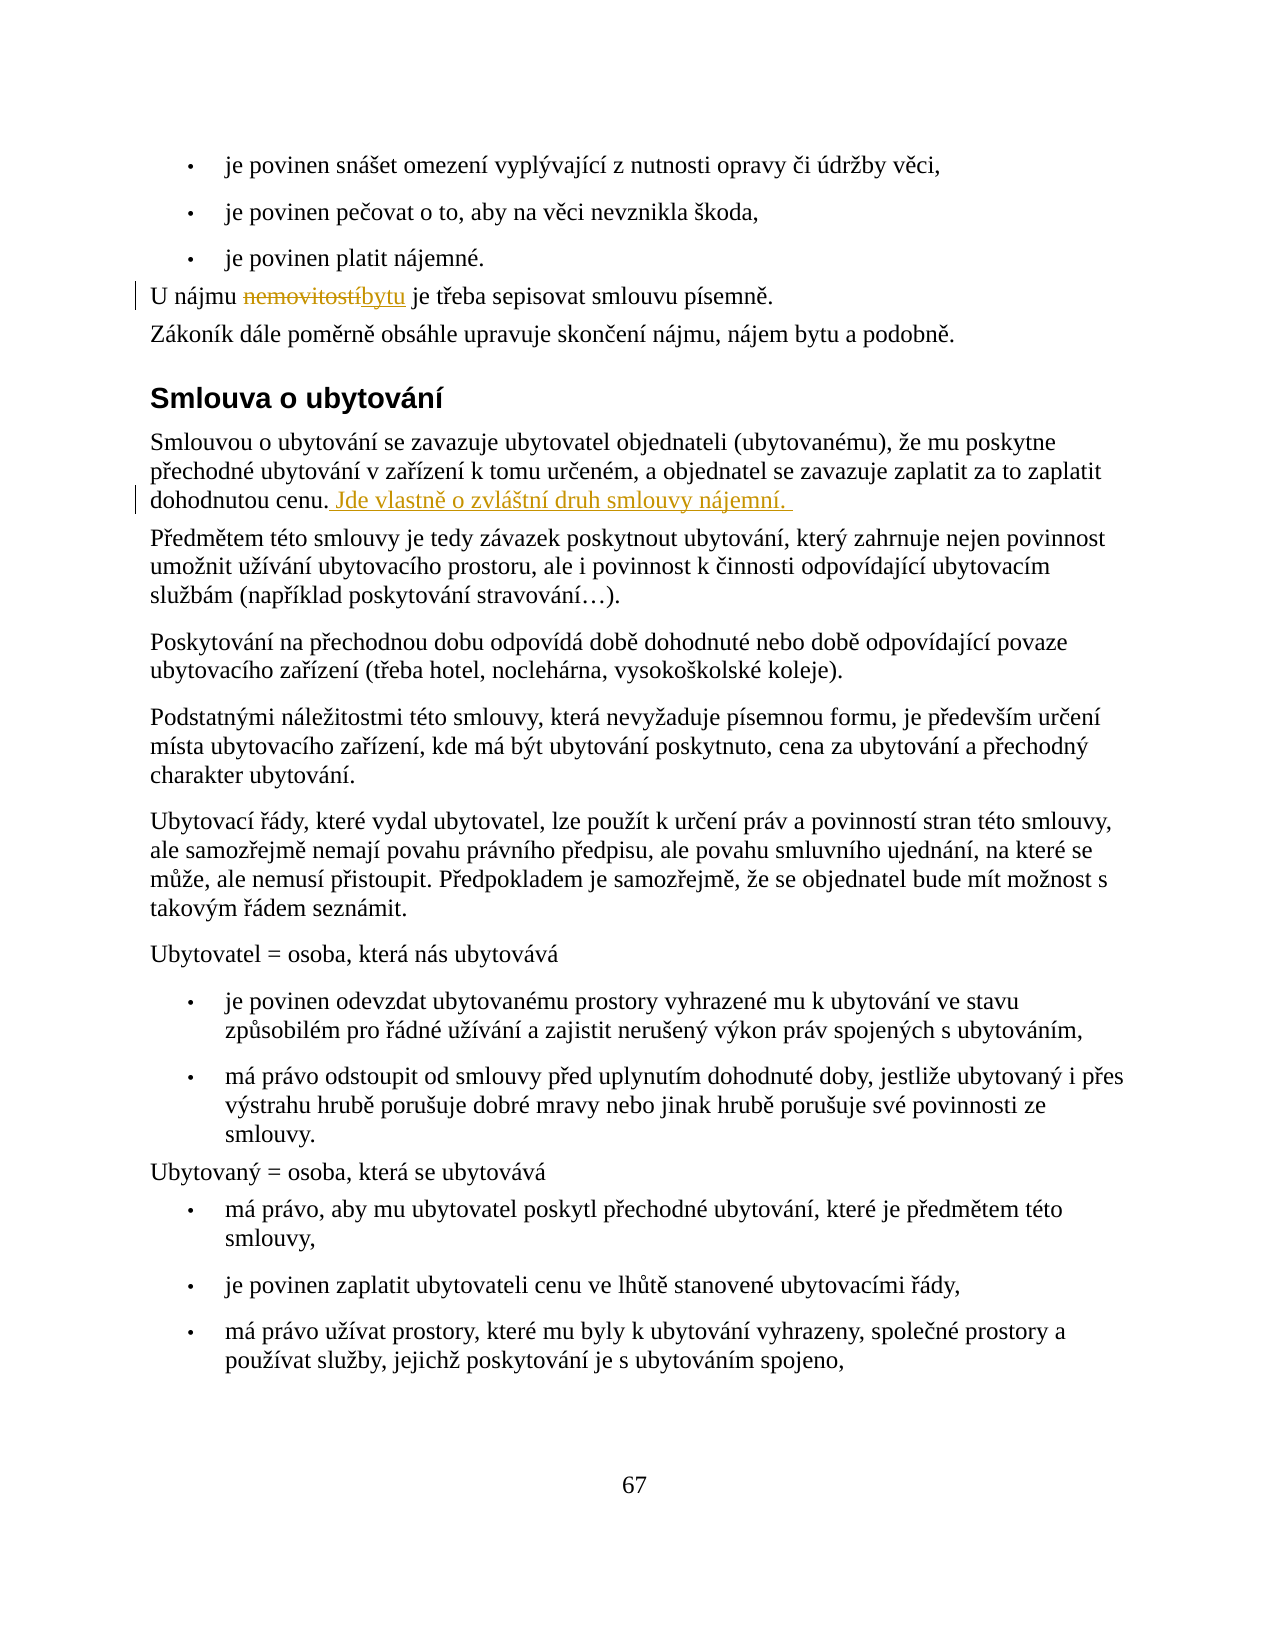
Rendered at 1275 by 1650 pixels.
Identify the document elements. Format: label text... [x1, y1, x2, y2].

list je povinen pečovat o to, aby na věci nevznikla škoda, [187, 197, 1125, 225]
list má právo odstoupit od smlouvy před uplynutím dohodnuté doby, jestliže ubytovaný i přes výstrahu hrubě porušuje dobré mravy nebo jinak hrubě porušuje své povinnosti ze smlouvy. [187, 1061, 1125, 1148]
list je povinen snášet omezení vyplývající z nutnosti opravy či údržby věci, [187, 150, 1125, 179]
text Poskytování na přechodnou dobu odpovídá době dohodnuté nebo době odpovídající povaze ubytovacího zařízení (třeba hotel, noclehárna, vysokoškolské koleje). [150, 627, 1125, 684]
subtitle Smlouva o ubytování [150, 381, 1125, 415]
list má právo užívat prostory, které mu byly k ubytování vyhrazeny, společné prostory a používat služby, jejichž poskytování je s ubytováním spojeno, [187, 1316, 1125, 1374]
text Zákoník dále poměrně obsáhle upravuje skončení nájmu, nájem bytu a podobně. [150, 319, 1125, 347]
list má právo, aby mu ubytovatel poskytl přechodné ubytování, které je předmětem této smlouvy, [187, 1194, 1125, 1252]
text Ubytovatel = osoba, která nás ubytovává [150, 939, 1125, 968]
text Smlouvou o ubytování se zavazuje ubytovatel objednateli (ubytovanému), že mu poskytne přechodné ubytování v zařízení k tomu určeném, a objednatel se zavazuje zaplatit za to zaplatit dohodnutou cenu. Jde vlastně o zvláštní druh smlouvy nájemní. [150, 427, 1125, 514]
text Podstatnými náležitostmi této smlouvy, která nevyžaduje písemnou formu, je především určení místa ubytovacího zařízení, kde má být ubytování poskytnuto, cena za ubytování a přechodný charakter ubytování. [150, 702, 1125, 788]
list je povinen platit nájemné. [187, 243, 1125, 272]
list je povinen odevzdat ubytovanému prostory vyhrazené mu k ubytování ve stavu způsobilém pro řádné užívání a zajistit nerušený výkon práv spojených s ubytováním, [187, 986, 1125, 1043]
text Ubytovací řády, které vydal ubytovatel, lze použít k určení práv a povinností stran této smlouvy, ale samozřejmě nemají povahu právního předpisu, ale povahu smluvního ujednání, na které se může, ale nemusí přistoupit. Předpokladem je samozřejmě, že se objednatel bude mít možnost s takovým řádem seznámit. [150, 806, 1125, 921]
list je povinen zaplatit ubytovateli cenu ve lhůtě stanovené ubytovacími řády, [187, 1270, 1125, 1298]
text Předmětem této smlouvy je tedy závazek poskytnout ubytování, který zahrnuje nejen povinnost umožnit užívání ubytovacího prostoru, ale i povinnost k činnosti odpovídající ubytovacím službám (například poskytování stravování…). [150, 523, 1125, 609]
text Ubytovaný = osoba, která se ubytovává [150, 1157, 1125, 1185]
text U nájmu bytu je třeba sepisovat smlouvu písemně. [150, 281, 1125, 310]
